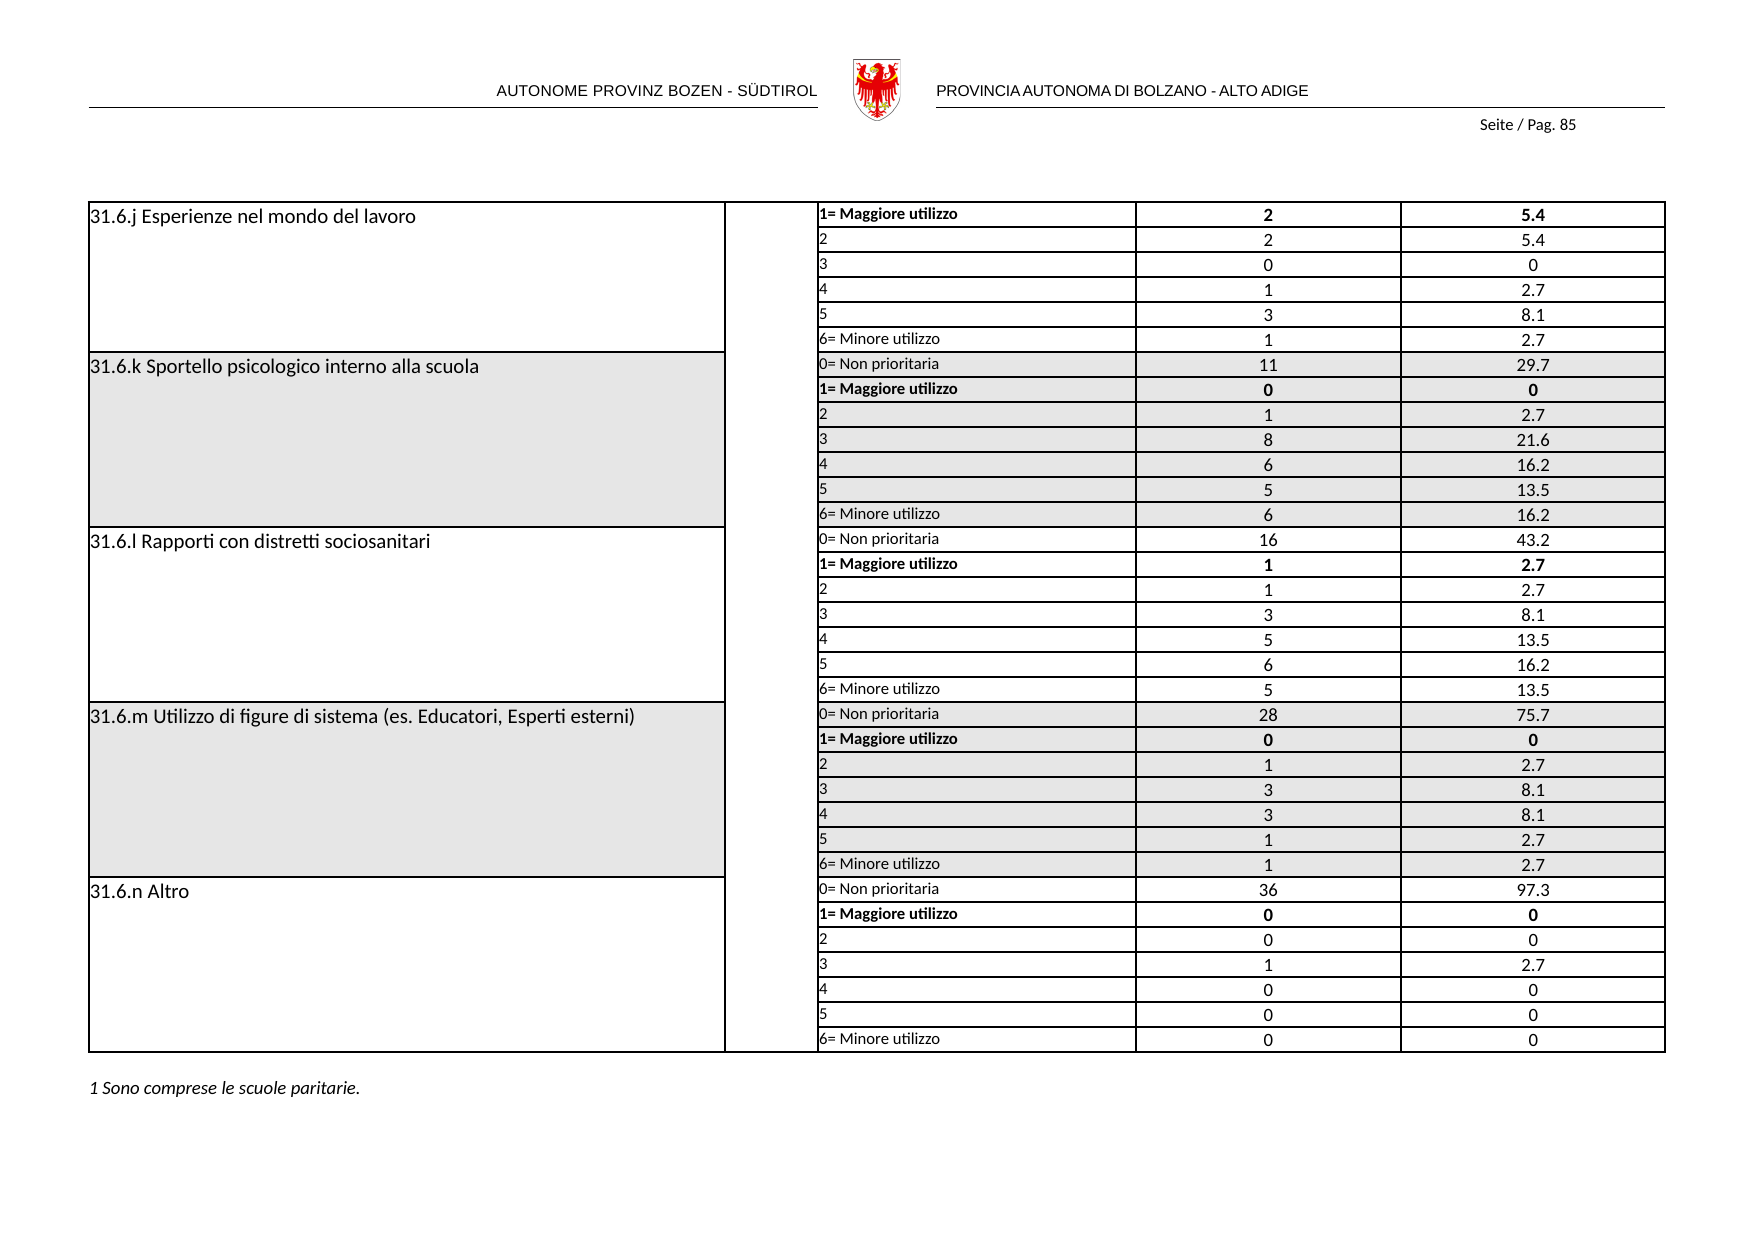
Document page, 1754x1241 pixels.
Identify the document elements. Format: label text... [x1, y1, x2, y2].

table_cell 31.6.n Altro [90, 878, 724, 1051]
table_cell 2.7 [1402, 403, 1664, 426]
table_cell 5 [819, 828, 1135, 851]
table_cell 0 [1137, 1028, 1400, 1051]
table_cell 3 [1137, 778, 1400, 801]
table_cell 43.2 [1402, 528, 1664, 551]
table_cell 1 [1137, 853, 1400, 876]
table_cell 2.7 [1402, 553, 1664, 576]
table_cell 31.6.m Utilizzo di figure di sistema (es. Educatori, Esperti esterni) [90, 703, 724, 876]
table_cell 31.6.l Rapporti con distretti sociosanitari [90, 528, 724, 701]
table_cell 2.7 [1402, 328, 1664, 351]
table_cell 2.7 [1402, 853, 1664, 876]
table_cell 16.2 [1402, 453, 1664, 476]
table_cell 5.4 [1402, 228, 1664, 251]
table_cell 11 [1137, 353, 1400, 376]
table_cell 6 [1137, 453, 1400, 476]
table_cell 0 [1402, 903, 1664, 926]
table_cell 0 [1402, 378, 1664, 401]
table_cell 5 [819, 1003, 1135, 1026]
table_cell 0 [1402, 1028, 1664, 1051]
table_cell 31.6.k Sportello psicologico interno alla scuola [90, 353, 724, 526]
table_cell 4 [819, 978, 1135, 1001]
table_cell 2 [819, 403, 1135, 426]
table_cell 2.7 [1402, 278, 1664, 301]
table_cell 1= Maggiore utilizzo [819, 553, 1135, 576]
table_cell 1 [1137, 828, 1400, 851]
table_cell 0= Non prioritaria [819, 703, 1135, 726]
table_cell 5 [819, 653, 1135, 676]
table_cell 29.7 [1402, 353, 1664, 376]
text 1 Sono comprese le scuole paritarie. [88, 1076, 1665, 1099]
table_cell 16 [1137, 528, 1400, 551]
table_cell 2.7 [1402, 953, 1664, 976]
table_cell 31.6.j Esperienze nel mondo del lavoro [90, 203, 724, 351]
table_cell 2 [819, 578, 1135, 601]
table_cell 1= Maggiore utilizzo [819, 903, 1135, 926]
table_cell 8.1 [1402, 303, 1664, 326]
table_cell 8.1 [1402, 603, 1664, 626]
table_cell 4 [819, 803, 1135, 826]
table_cell 97.3 [1402, 878, 1664, 901]
table_cell 6= Minore utilizzo [819, 853, 1135, 876]
table_cell 2.7 [1402, 578, 1664, 601]
table_cell 13.5 [1402, 678, 1664, 701]
table_cell 6= Minore utilizzo [819, 503, 1135, 526]
table_cell 1 [1137, 953, 1400, 976]
table_cell 3 [1137, 603, 1400, 626]
table_cell 75.7 [1402, 703, 1664, 726]
table_cell 0 [1402, 253, 1664, 276]
table_cell 4 [819, 453, 1135, 476]
table_cell 4 [819, 628, 1135, 651]
table_cell 13.5 [1402, 478, 1664, 501]
table_cell 28 [1137, 703, 1400, 726]
table_cell 2 [819, 928, 1135, 951]
table_cell 3 [819, 603, 1135, 626]
table_cell 21.6 [1402, 428, 1664, 451]
table_cell 5 [819, 303, 1135, 326]
table_cell 3 [1137, 303, 1400, 326]
table_cell 0 [1137, 928, 1400, 951]
table_cell 3 [819, 778, 1135, 801]
table_cell 1 [1137, 578, 1400, 601]
table_cell 5 [1137, 478, 1400, 501]
table_cell 5 [1137, 628, 1400, 651]
picture [853, 59, 901, 121]
table_cell 0 [1137, 728, 1400, 751]
table_cell 3 [819, 428, 1135, 451]
table_cell 0 [1402, 928, 1664, 951]
table_cell 1 [1137, 328, 1400, 351]
table_cell 6 [1137, 653, 1400, 676]
table_cell 3 [1137, 803, 1400, 826]
table_cell 5 [819, 478, 1135, 501]
table_cell 6= Minore utilizzo [819, 1028, 1135, 1051]
table_cell 0= Non prioritaria [819, 878, 1135, 901]
table_cell 0 [1137, 1003, 1400, 1026]
table_cell 0 [1137, 253, 1400, 276]
table_cell 2 [1137, 228, 1400, 251]
table_cell 5.4 [1402, 203, 1664, 226]
table_cell 8.1 [1402, 803, 1664, 826]
table_cell 0 [1137, 903, 1400, 926]
table_cell 2 [819, 753, 1135, 776]
table_cell 1= Maggiore utilizzo [819, 378, 1135, 401]
table_cell 3 [819, 253, 1135, 276]
table_cell 6= Minore utilizzo [819, 678, 1135, 701]
table_cell 0 [1402, 978, 1664, 1001]
table_cell 2.7 [1402, 828, 1664, 851]
table_cell [726, 203, 817, 1051]
table_cell 2 [1137, 203, 1400, 226]
table_cell 1 [1137, 403, 1400, 426]
table_cell 1 [1137, 553, 1400, 576]
table_cell 36 [1137, 878, 1400, 901]
table_cell 3 [819, 953, 1135, 976]
table_cell 0 [1137, 378, 1400, 401]
table_cell 4 [819, 278, 1135, 301]
table_cell 8 [1137, 428, 1400, 451]
table_cell 0 [1402, 1003, 1664, 1026]
table_cell 1= Maggiore utilizzo [819, 203, 1135, 226]
table_cell 0= Non prioritaria [819, 353, 1135, 376]
table_cell 6= Minore utilizzo [819, 328, 1135, 351]
table_cell 16.2 [1402, 503, 1664, 526]
table_cell 2 [819, 228, 1135, 251]
table_cell 2.7 [1402, 753, 1664, 776]
table_cell 1 [1137, 278, 1400, 301]
table_cell 0= Non prioritaria [819, 528, 1135, 551]
table_cell 0 [1402, 728, 1664, 751]
table_cell 0 [1137, 978, 1400, 1001]
table_cell 6 [1137, 503, 1400, 526]
table_cell 1 [1137, 753, 1400, 776]
table_cell 8.1 [1402, 778, 1664, 801]
table_cell 5 [1137, 678, 1400, 701]
table_cell 16.2 [1402, 653, 1664, 676]
table_cell 13.5 [1402, 628, 1664, 651]
table_cell 1= Maggiore utilizzo [819, 728, 1135, 751]
